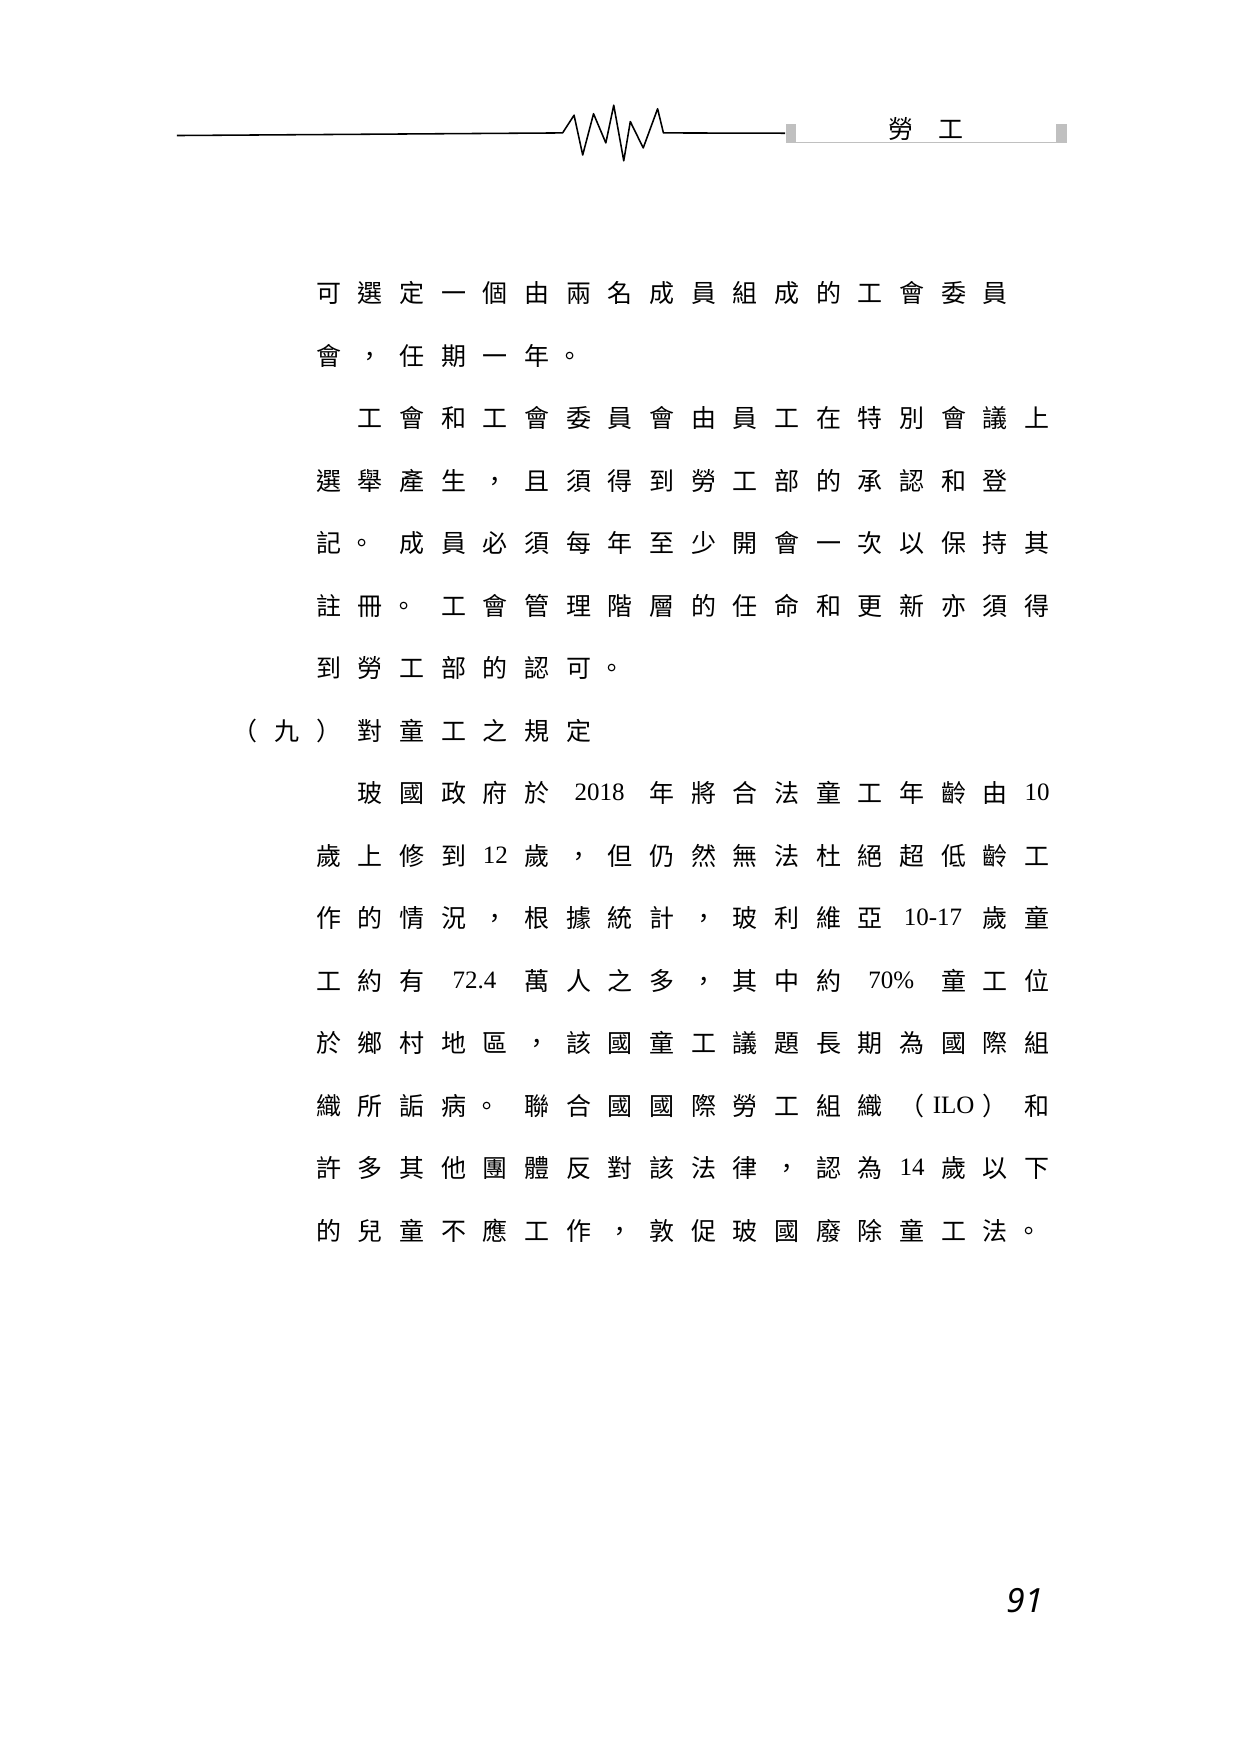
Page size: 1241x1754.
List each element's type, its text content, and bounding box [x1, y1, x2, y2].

text 玻國政府於2018年將合法童工年齡由10歲上修到12歲，但仍然無法杜絕超低齡工作的情況，根據統計，玻利維亞10-17歲童工約有72.4萬人之多，其中約70%童工位於鄉村地區，該國童工議題長期為國際組織所詬病。聯合國國際勞工組織（ILO）和許多其他團體反對該法律，認為14歲以下的兒童不應工作，敦促玻國廢除童工法。 [281, 750, 1058, 1250]
text 可選定一個由兩名成員組成的工會委員會，任期一年。 [281, 250, 1058, 375]
text 工會和工會委員會由員工在特別會議上選舉產生，且須得到勞工部的承認和登記。成員必須每年至少開會一次以保持其註冊。工會管理階層的任命和更新亦須得到勞工部的認可。 [281, 375, 1058, 688]
text （九）對童工之規定 [207, 688, 1058, 750]
